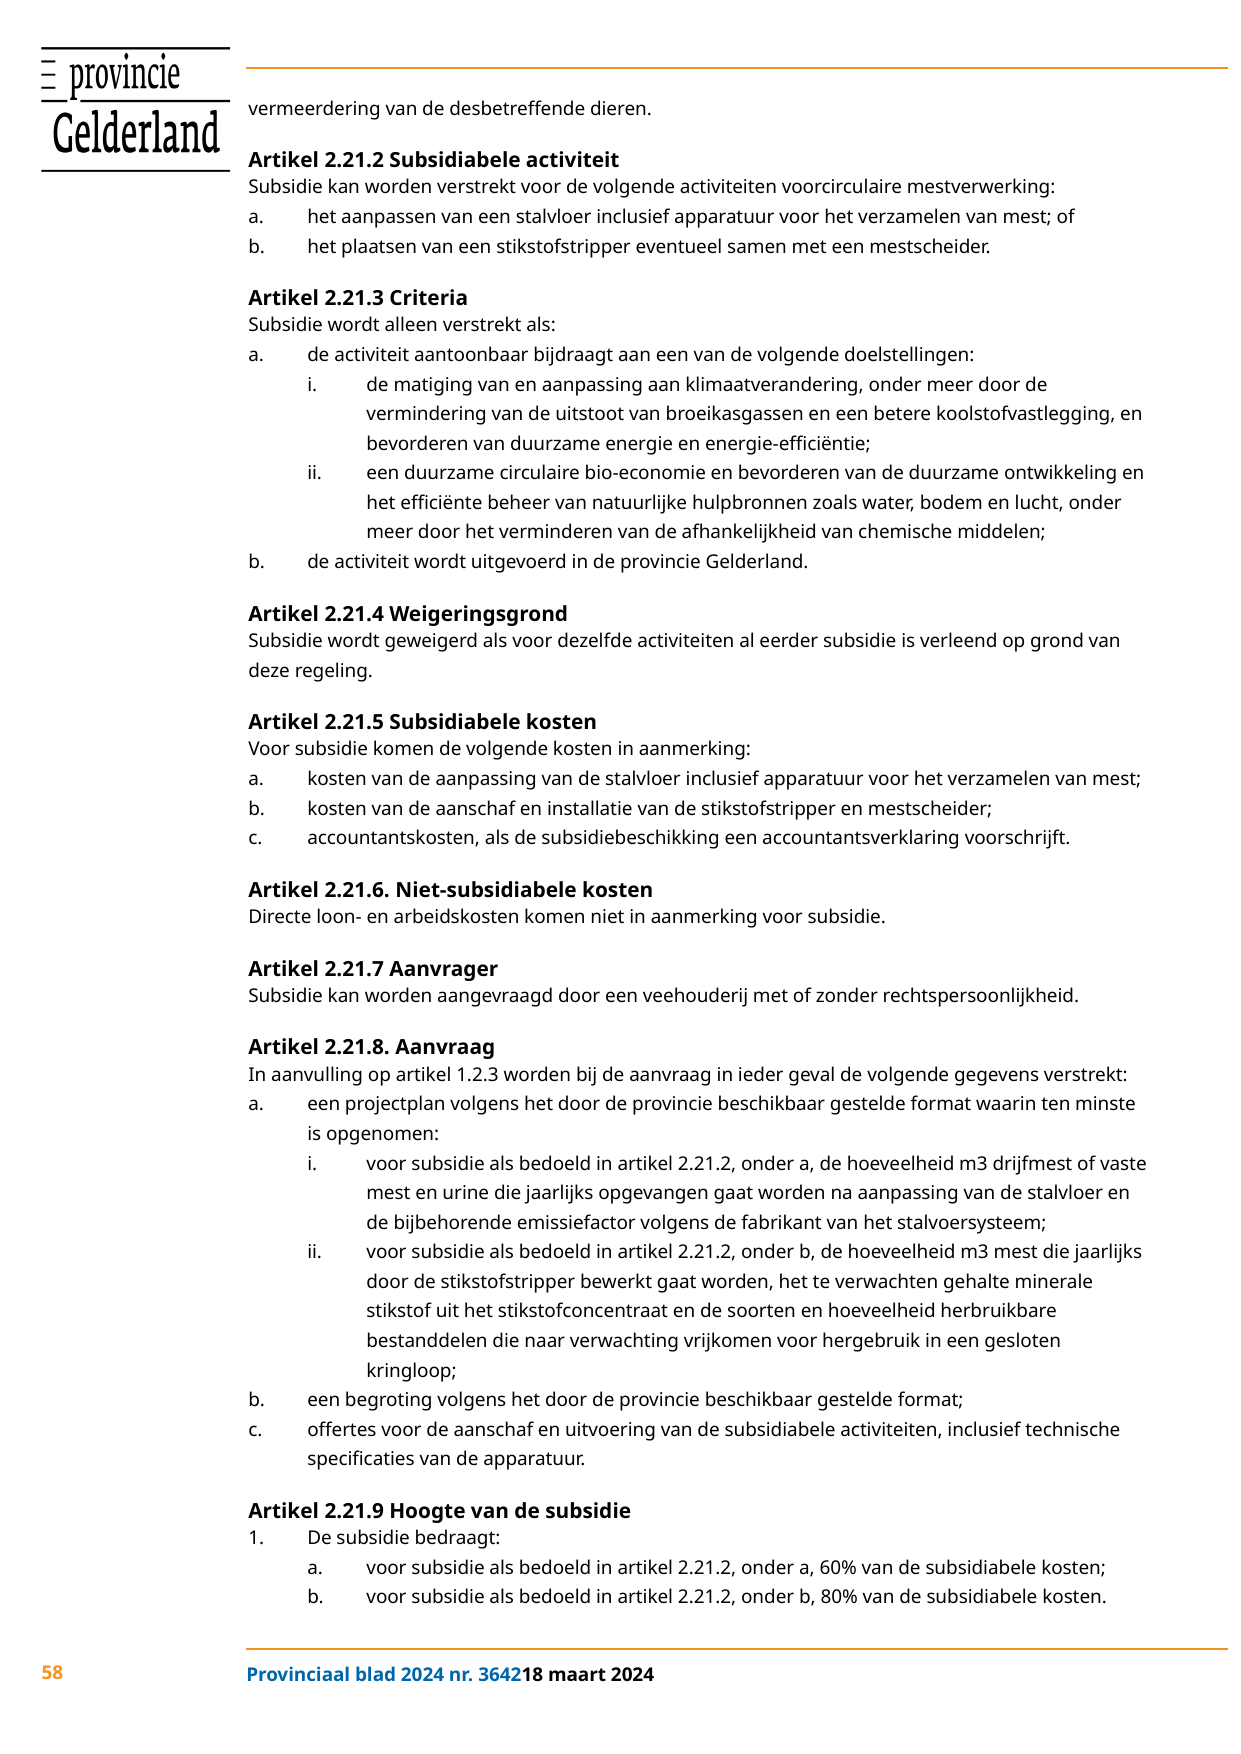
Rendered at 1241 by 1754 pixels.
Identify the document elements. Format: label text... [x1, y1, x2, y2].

list offertes voor de aanschaf en uitvoering van de subsidiabele activiteiten, inclusief technische specificaties van de apparatuur. [248, 1416, 1152, 1471]
list De subsidie bedraagt: [248, 1524, 1152, 1550]
list een projectplan volgens het door de provincie beschikbaar gestelde format waarin ten minste is opgenomen: [248, 1091, 1152, 1146]
list voor subsidie als bedoeld in artikel 2.21.2, onder a, 60% van de subsidiabele kosten; [307, 1554, 1152, 1580]
text Artikel 2.21.2 Subsidiabele activiteit [248, 145, 1152, 174]
text Artikel 2.21.7 Aanvrager [248, 954, 1152, 982]
list het plaatsen van een stikstofstripper eventueel samen met een mestscheider. [248, 233, 1152, 258]
text vermeerdering van de desbetreffende dieren. [248, 95, 1152, 121]
text Voor subsidie komen de volgende kosten in aanmerking: [248, 736, 1152, 761]
list voor subsidie als bedoeld in artikel 2.21.2, onder b, de hoeveelheid m3 mest die jaarlijks door de stikstofstripper bewerkt gaat worden, het te verwachten gehalte minerale stikstof uit het stikstofconcentraat en de soorten en hoeveelheid herbruikbare bestanddelen die naar verwachting vrijkomen voor hergebruik in een gesloten kringloop; [307, 1238, 1152, 1382]
text Artikel 2.21.8. Aanvraag [248, 1032, 1152, 1061]
list accountantskosten, als de subsidiebeschikking een accountantsverklaring voorschrijft. [248, 824, 1152, 850]
picture [41, 47, 231, 172]
text Subsidie kan worden verstrekt voor de volgende activiteiten voorcirculaire mestverwerking: [248, 174, 1152, 199]
list het aanpassen van een stalvloer inclusief apparatuur voor het verzamelen van mest; of [248, 203, 1152, 229]
list een duurzame circulaire bio-economie en bevorderen van de duurzame ontwikkeling en het efficiënte beheer van natuurlijke hulpbronnen zoals water, bodem en lucht, onder meer door het verminderen van de afhankelijkheid van chemische middelen; [307, 459, 1152, 544]
text Artikel 2.21.3 Criteria [248, 283, 1152, 312]
text Subsidie wordt alleen verstrekt als: [248, 312, 1152, 337]
text Subsidie wordt geweigerd als voor dezelfde activiteiten al eerder subsidie is verleend op grond van deze regeling. [248, 627, 1152, 682]
text Artikel 2.21.5 Subsidiabele kosten [248, 707, 1152, 736]
list de activiteit aantoonbaar bijdraagt aan een van de volgende doelstellingen: [248, 341, 1152, 367]
text Artikel 2.21.6. Niet-subsidiabele kosten [248, 875, 1152, 903]
text Directe loon- en arbeidskosten komen niet in aanmerking voor subsidie. [248, 903, 1152, 929]
list kosten van de aanpassing van de stalvloer inclusief apparatuur voor het verzamelen van mest; [248, 765, 1152, 791]
list de activiteit wordt uitgevoerd in de provincie Gelderland. [248, 548, 1152, 574]
list kosten van de aanschaf en installatie van de stikstofstripper en mestscheider; [248, 795, 1152, 821]
text Subsidie kan worden aangevraagd door een veehouderij met of zonder rechtspersoonlijkheid. [248, 982, 1152, 1008]
list de matiging van en aanpassing aan klimaatverandering, onder meer door de vermindering van de uitstoot van broeikasgassen en een betere koolstofvastlegging, en bevorderen van duurzame energie en energie-efficiëntie; [307, 371, 1152, 456]
list voor subsidie als bedoeld in artikel 2.21.2, onder a, de hoeveelheid m3 drijfmest of vaste mest en urine die jaarlijks opgevangen gaat worden na aanpassing van de stalvloer en de bijbehorende emissiefactor volgens de fabrikant van het stalvoersysteem; [307, 1150, 1152, 1234]
text Artikel 2.21.9 Hoogte van de subsidie [248, 1496, 1152, 1524]
list voor subsidie als bedoeld in artikel 2.21.2, onder b, 80% van de subsidiabele kosten. [307, 1583, 1152, 1609]
text Artikel 2.21.4 Weigeringsgrond [248, 599, 1152, 627]
list een begroting volgens het door de provincie beschikbaar gestelde format; [248, 1386, 1152, 1412]
text In aanvulling op artikel 1.2.3 worden bij de aanvraag in ieder geval de volgende gegevens verstrekt: [248, 1061, 1152, 1087]
